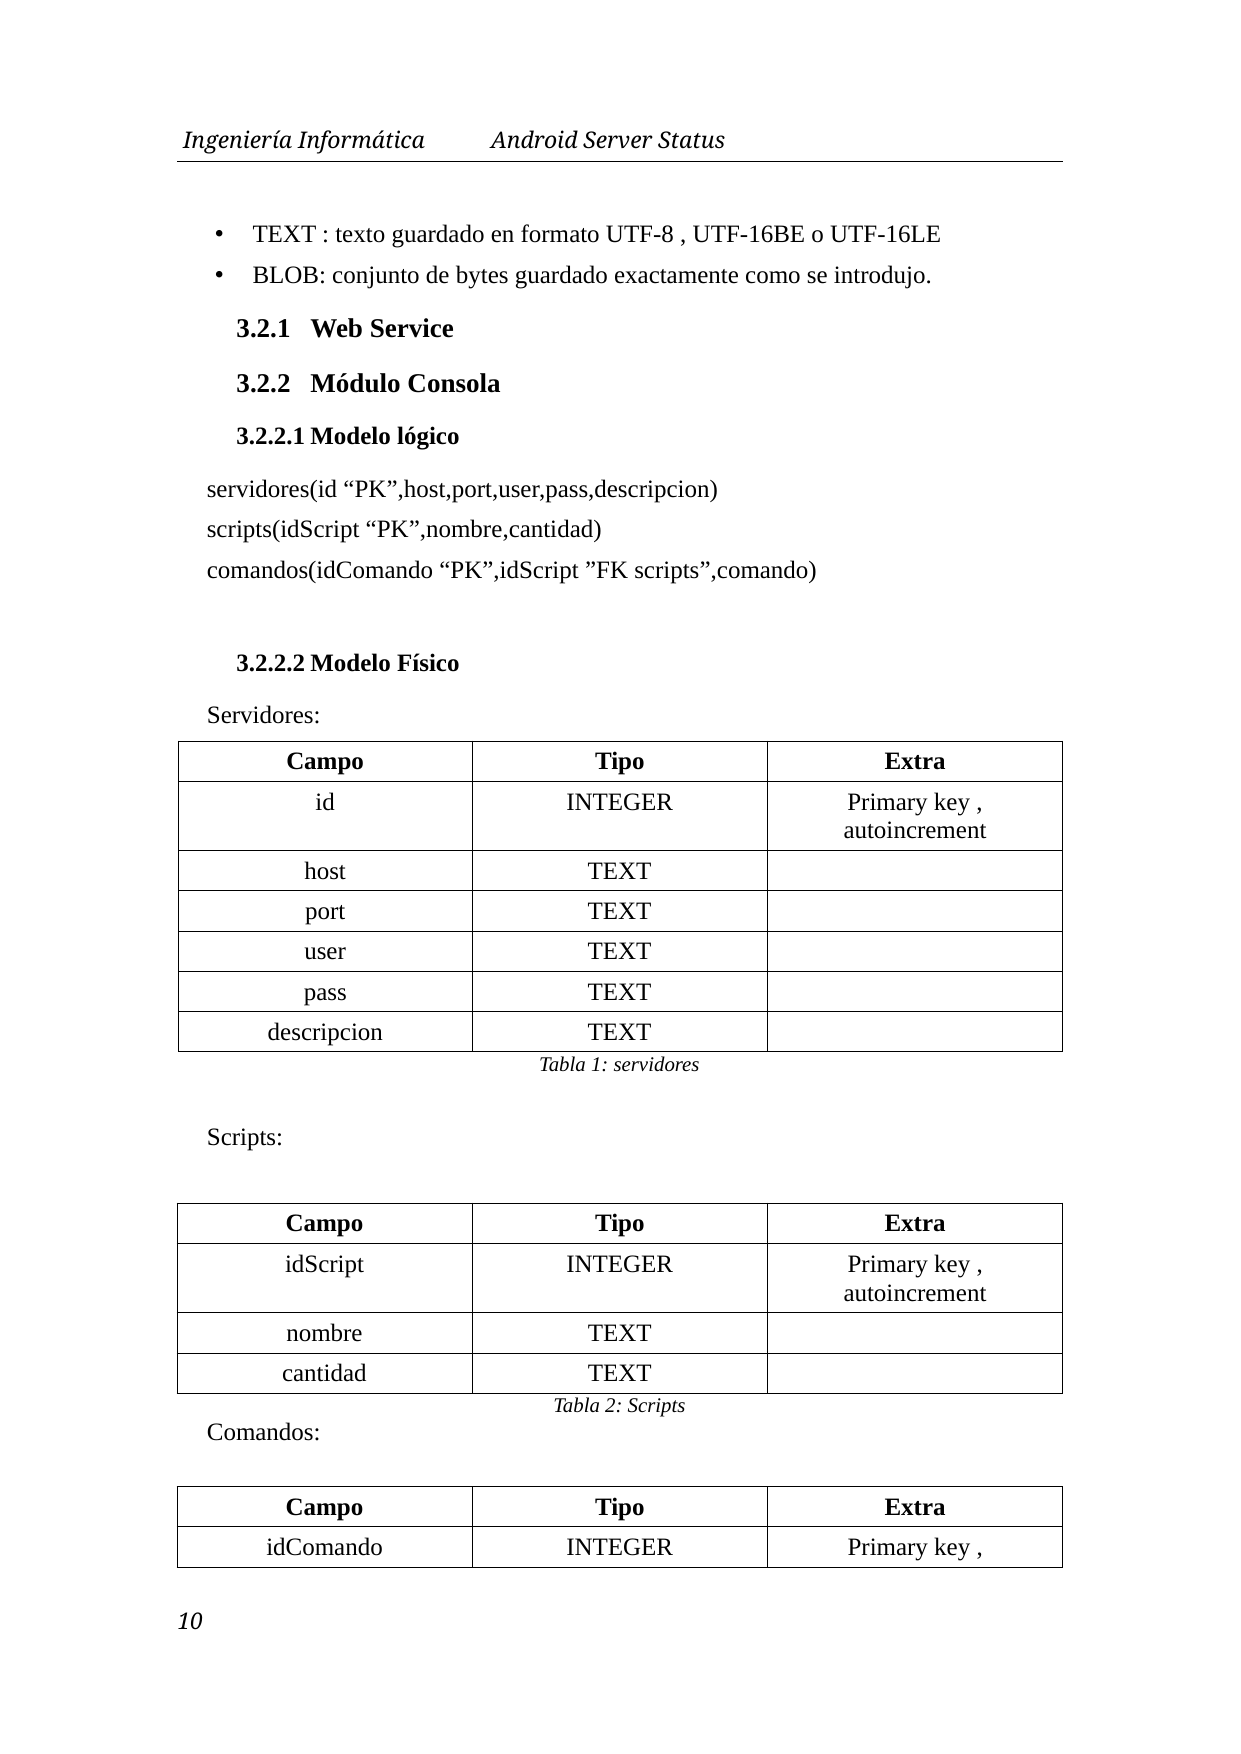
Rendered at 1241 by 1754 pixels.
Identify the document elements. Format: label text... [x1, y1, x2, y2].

table_cell [768, 1012, 1062, 1051]
table_cell INTEGER [473, 1527, 767, 1567]
table_cell [768, 972, 1062, 1011]
table_cell host [179, 851, 472, 890]
table_header Campo [179, 742, 472, 781]
table_header Extra [768, 742, 1062, 781]
table_cell TEXT [473, 891, 767, 931]
table_cell INTEGER [473, 1244, 767, 1312]
table_cell INTEGER [473, 782, 767, 850]
table_header Campo [178, 1487, 472, 1526]
table_cell [768, 891, 1062, 931]
subtitle Modelo Físico [236, 648, 1063, 676]
table_header Extra [768, 1487, 1062, 1526]
text Servidores: [177, 700, 1063, 729]
text servidores(id “PK”,host,port,user,pass,descripcion) [177, 474, 1063, 502]
table_cell [768, 932, 1062, 971]
table_cell Primary key , autoincrement [768, 782, 1062, 850]
table_cell Primary key , [768, 1527, 1062, 1567]
table_header Extra [768, 1204, 1062, 1243]
subtitle Módulo Consola [236, 367, 1004, 398]
subtitle Modelo lógico [236, 421, 1063, 450]
text scripts(idScript “PK”,nombre,cantidad) [177, 514, 1063, 543]
table_cell descripcion [179, 1012, 472, 1051]
table_cell idScript [178, 1244, 472, 1312]
table_header Tipo [473, 1204, 767, 1243]
subtitle Web Service [236, 312, 1004, 343]
text Tabla 2: Scripts [177, 1394, 1063, 1417]
table_cell Primary key , autoincrement [768, 1244, 1062, 1312]
text comandos(idComando “PK”,idScript ”FK scripts”,comando) [177, 555, 1063, 583]
table_cell cantidad [178, 1354, 472, 1393]
table_cell [768, 1313, 1062, 1352]
table_cell TEXT [473, 932, 767, 971]
table_header Tipo [473, 742, 767, 781]
table_cell TEXT [473, 972, 767, 1011]
table_cell TEXT [473, 1313, 767, 1352]
text Tabla 1: servidores [177, 1052, 1063, 1076]
table_header Tipo [473, 1487, 767, 1526]
table_cell nombre [178, 1313, 472, 1352]
table_cell pass [179, 972, 472, 1011]
list TEXT : texto guardado en formato UTF-8 , UTF-16BE o UTF-16LE [215, 219, 1063, 248]
table_cell TEXT [473, 1012, 767, 1051]
text Comandos: [177, 1417, 1063, 1446]
table_cell [768, 1354, 1062, 1393]
table_cell user [179, 932, 472, 971]
table_cell id [179, 782, 472, 850]
table_cell idComando [178, 1527, 472, 1567]
table_cell [768, 851, 1062, 890]
table_cell TEXT [473, 1354, 767, 1393]
table_cell port [179, 891, 472, 931]
table_cell TEXT [473, 851, 767, 890]
text Scripts: [177, 1122, 1063, 1150]
list BLOB: conjunto de bytes guardado exactamente como se introdujo. [215, 260, 1063, 288]
table_header Campo [178, 1204, 472, 1243]
